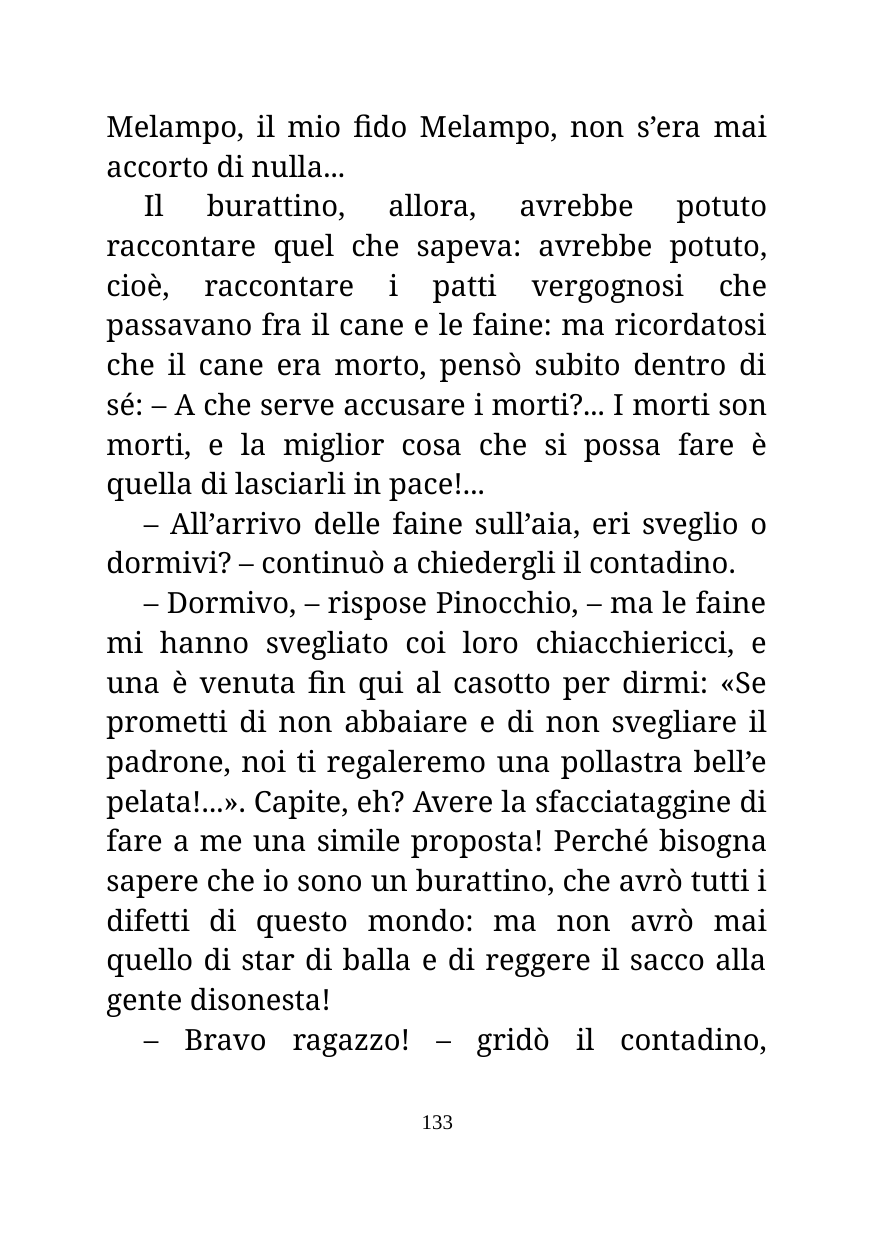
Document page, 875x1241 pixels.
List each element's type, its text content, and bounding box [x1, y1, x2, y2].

text – All’arrivo delle faine sull’aia, eri sveglio o dormivi? – continuò a chiedergli il contadino. [106, 503, 768, 582]
text Il burattino, allora, avrebbe potuto raccontare quel che sapeva: avrebbe potuto, cioè, raccontare i patti vergognosi che passavano fra il cane e le faine: ma ricordatosi che il cane era morto, pensò subito dentro di sé: – A che serve accusare i morti?... I morti son morti, e la miglior cosa che si possa fare è quella di lasciarli in pace!... [106, 186, 768, 503]
text – Dormivo, – rispose Pinocchio, – ma le faine mi hanno svegliato coi loro chiacchiericci, e una è venuta fin qui al casotto per dirmi: «Se prometti di non abbaiare e di non svegliare il padrone, noi ti regaleremo una pollastra bell’e pelata!...». Capite, eh? Avere la sfacciataggine di fare a me una simile proposta! Perché bisogna sapere che io sono un burattino, che avrò tutti i difetti di questo mondo: ma non avrò mai quello di star di balla e di reggere il sacco alla gente disonesta! [106, 582, 768, 1019]
text – Bravo ragazzo! – gridò il contadino, [106, 1019, 768, 1059]
text Melampo, il mio fido Melampo, non s’era mai accorto di nulla... [106, 106, 768, 186]
